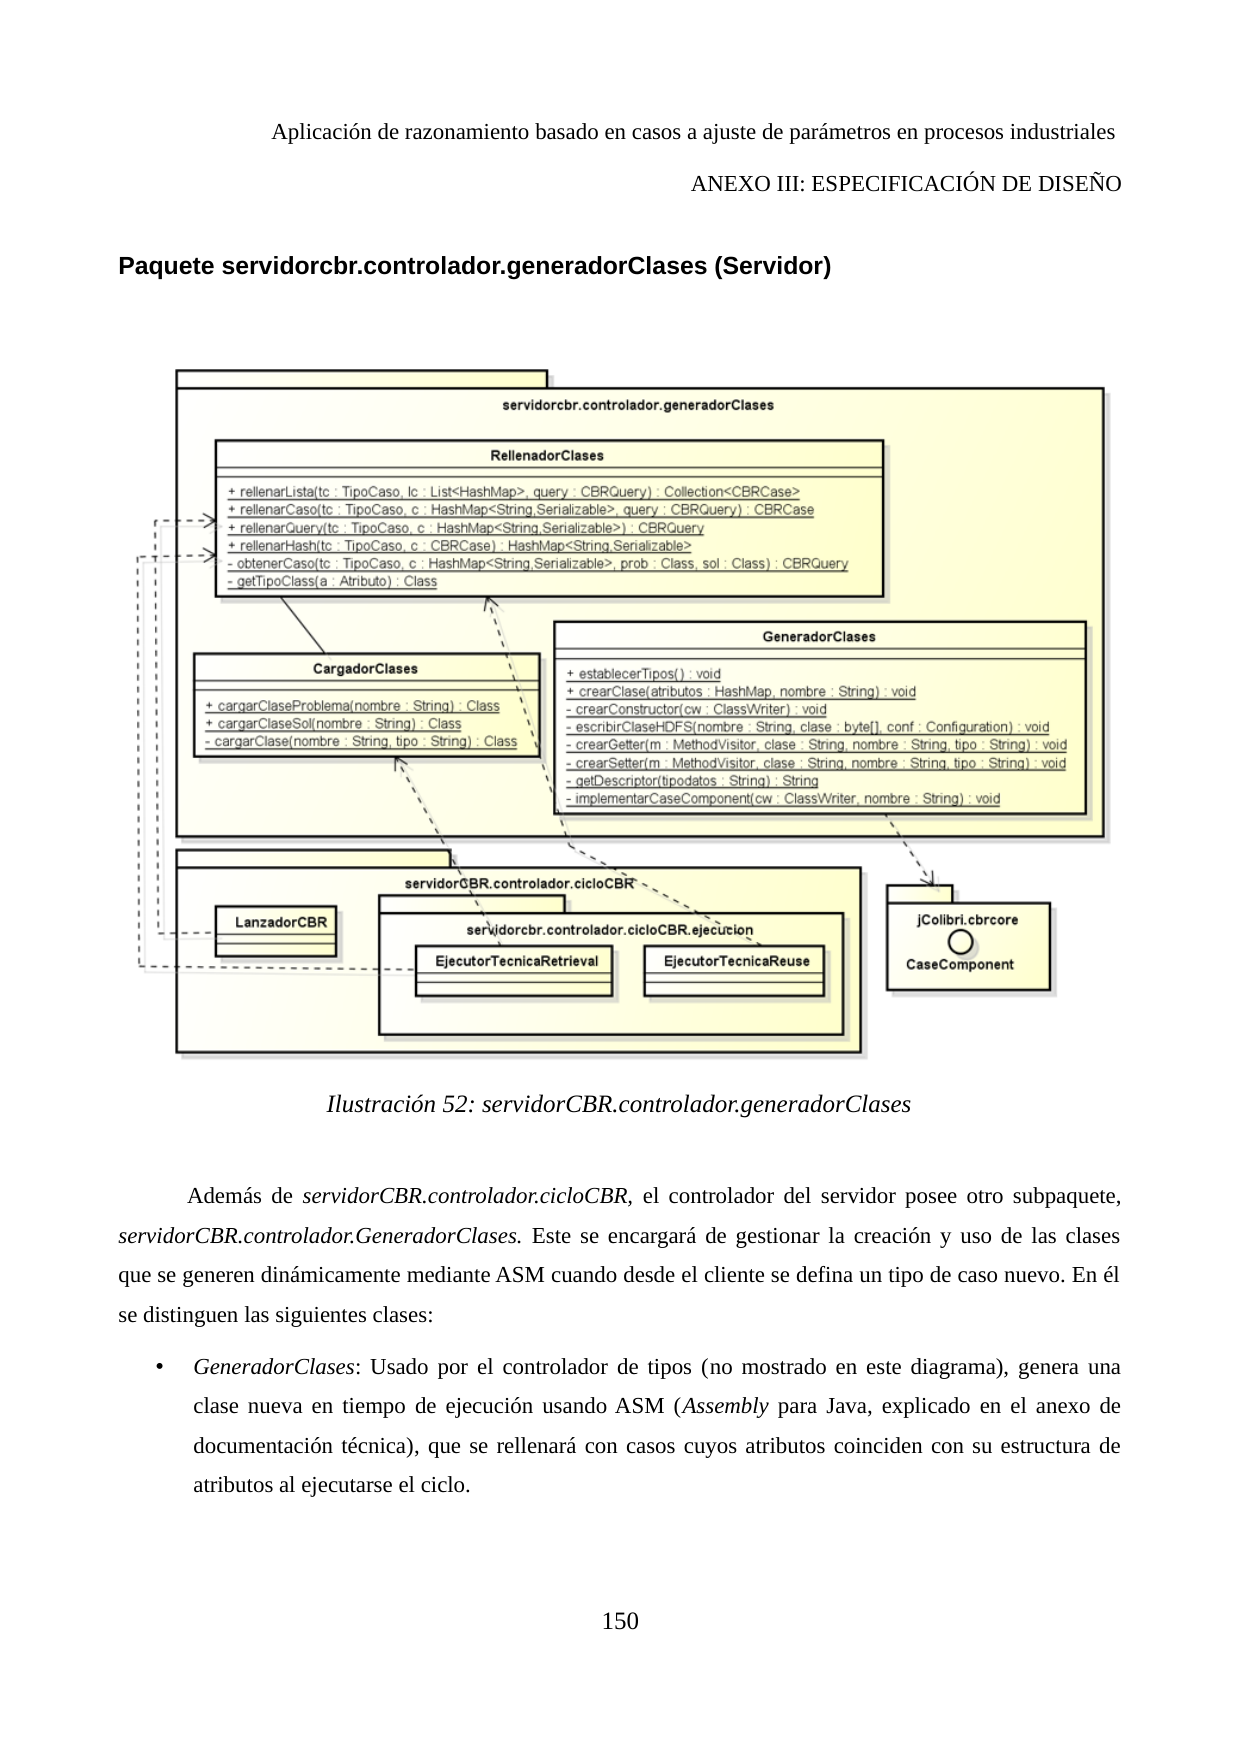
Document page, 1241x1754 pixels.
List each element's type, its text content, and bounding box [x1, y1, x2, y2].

list GeneradorClases: Usado por el controlador de tipos (no mostrado en este diagrama), genera una clase nueva en tiempo de ejecución usando ASM (Assembly para Java, explicado en el anexo de documentación técnica), que se rellenará con casos cuyos atributos coinciden con su estructura de atributos al ejecutarse el ciclo. [156, 1353, 1122, 1498]
text Ilustración 52: servidorCBR.controlador.generadorClases [123, 1089, 1117, 1117]
text Además de servidorCBR.controlador.cicloCBR, el controlador del servidor posee otro subpaquete, servidorCBR.controlador.GeneradorClases. Este se encargará de gestionar la creación y uso de las clases que se generen dinámicamente mediante ASM cuando desde el cliente se defina un tipo de caso nuevo. En él se distinguen las siguientes clases: [118, 1182, 1122, 1327]
subtitle Paquete servidorcbr.controlador.generadorClases (Servidor) [118, 251, 1122, 279]
picture [123, 356, 1118, 1089]
